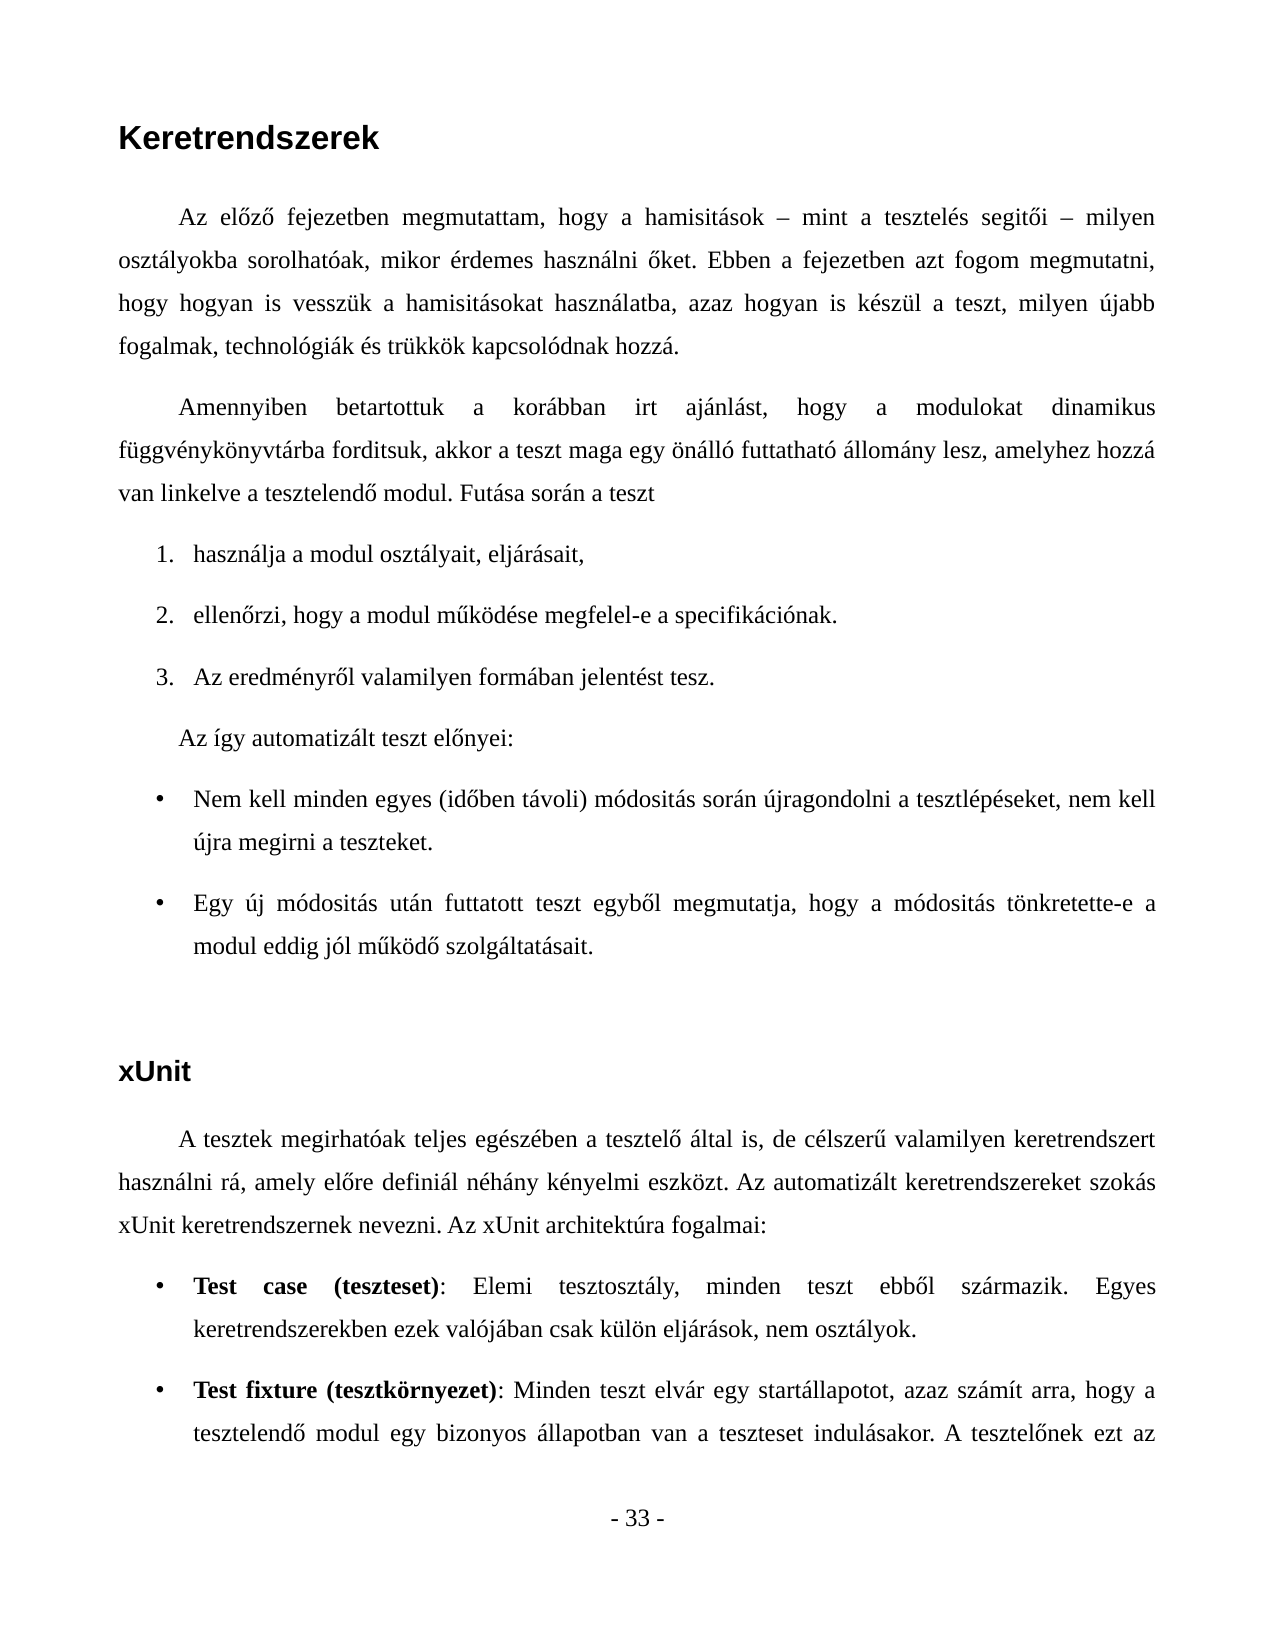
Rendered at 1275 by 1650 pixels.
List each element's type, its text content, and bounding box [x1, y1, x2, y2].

list Az eredményről valamilyen formában jelentést tesz. [156, 662, 1157, 691]
list ellenőrzi, hogy a modul működése megfelel-e a specifikációnak. [156, 601, 1157, 629]
list Test case (teszteset): Elemi tesztosztály, minden teszt ebből származik. Egyes keretrendszerekben ezek valójában csak külön eljárások, nem osztályok. [156, 1271, 1157, 1343]
text Az így automatizált teszt előnyei: [118, 723, 1157, 752]
list Egy új módositás után futtatott teszt egyből megmutatja, hogy a módositás tönkretette-e a modul eddig jól működő szolgáltatásait. [156, 888, 1157, 960]
subtitle Keretrendszerek [118, 118, 1157, 157]
text Amennyiben betartottuk a korábban irt ajánlást, hogy a modulokat dinamikus függvénykönyvtárba forditsuk, akkor a teszt maga egy önálló futtatható állomány lesz, amelyhez hozzá van linkelve a tesztelendő modul. Futása során a teszt [118, 392, 1157, 507]
text Az előző fejezetben megmutattam, hogy a hamisitások – mint a tesztelés segitői – milyen osztályokba sorolhatóak, mikor érdemes használni őket. Ebben a fejezetben azt fogom megmutatni, hogy hogyan is vesszük a hamisitásokat használatba, azaz hogyan is készül a teszt, milyen újabb fogalmak, technológiák és trükkök kapcsolódnak hozzá. [118, 202, 1157, 360]
list használja a modul osztályait, eljárásait, [156, 539, 1157, 568]
list Test fixture (tesztkörnyezet): Minden teszt elvár egy startállapotot, azaz számít arra, hogy a tesztelendő modul egy bizonyos állapotban van a teszteset indulásakor. A tesztelőnek ezt az [156, 1375, 1157, 1447]
text A tesztek megirhatóak teljes egészében a tesztelő által is, de célszerű valamilyen keretrendszert használni rá, amely előre definiál néhány kényelmi eszközt. Az automatizált keretrendszereket szokás xUnit keretrendszernek nevezni. Az xUnit architektúra fogalmai: [118, 1124, 1157, 1239]
list Nem kell minden egyes (időben távoli) módositás során újragondolni a tesztlépéseket, nem kell újra megirni a teszteket. [156, 784, 1157, 856]
subtitle xUnit [118, 1054, 1157, 1088]
